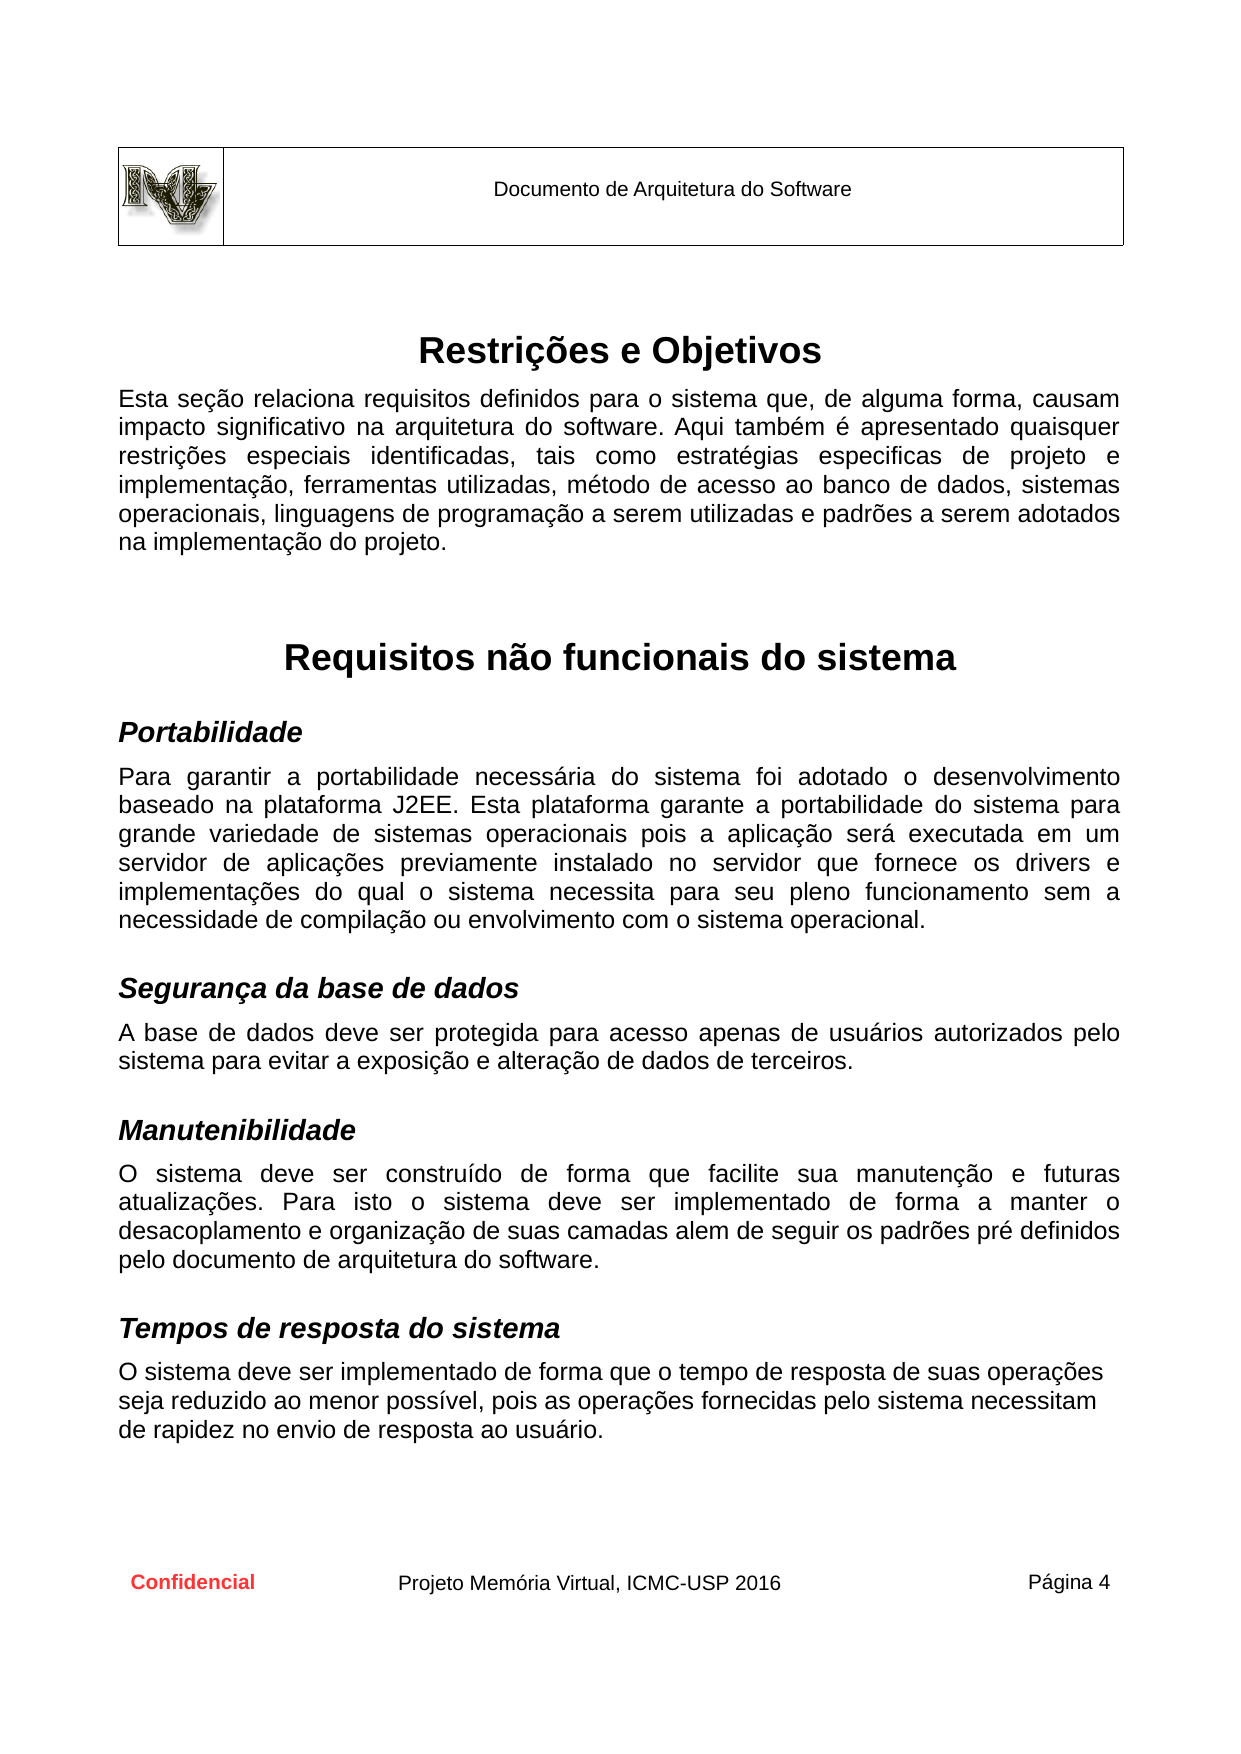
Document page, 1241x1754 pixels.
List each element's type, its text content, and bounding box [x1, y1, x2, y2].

text Esta seção relaciona requisitos definidos para o sistema que, de alguma forma, causam impacto significativo na arquitetura do software. Aqui também é apresentado quaisquer restrições especiais identificadas, tais como estratégias especificas de projeto e implementação, ferramentas utilizadas, método de acesso ao banco de dados, sistemas operacionais, linguagens de programação a serem utilizadas e padrões a serem adotados na implementação do projeto. [118, 384, 1122, 556]
subtitle Portabilidade [118, 716, 1122, 749]
picture [116, 151, 220, 239]
text O sistema deve ser construído de forma que facilite sua manutenção e futuras atualizações. Para isto o sistema deve ser implementado de forma a manter o desacoplamento e organização de suas camadas alem de seguir os padrões pré definidos pelo documento de arquitetura do software. [118, 1159, 1122, 1274]
text O sistema deve ser implementado de forma que o tempo de resposta de suas operações seja reduzido ao menor possível, pois as operações fornecidas pelo sistema necessitam de rapidez no envio de resposta ao usuário. [118, 1357, 1122, 1443]
text A base de dados deve ser protegida para acesso apenas de usuários autorizados pelo sistema para evitar a exposição e alteração de dados de terceiros. [118, 1018, 1122, 1075]
subtitle Manutenibilidade [118, 1113, 1122, 1146]
subtitle Tempos de resposta do sistema [118, 1311, 1122, 1345]
subtitle Segurança da base de dados [118, 972, 1122, 1005]
subtitle Restrições e Objetivos [118, 328, 1122, 371]
text Para garantir a portabilidade necessária do sistema foi adotado o desenvolvimento baseado na plataforma J2EE. Esta plataforma garante a portabilidade do sistema para grande variedade de sistemas operacionais pois a aplicação será executada em um servidor de aplicações previamente instalado no servidor que fornece os drivers e implementações do qual o sistema necessita para seu pleno funcionamento sem a necessidade de compilação ou envolvimento com o sistema operacional. [118, 762, 1122, 934]
subtitle Requisitos não funcionais do sistema [118, 635, 1122, 678]
